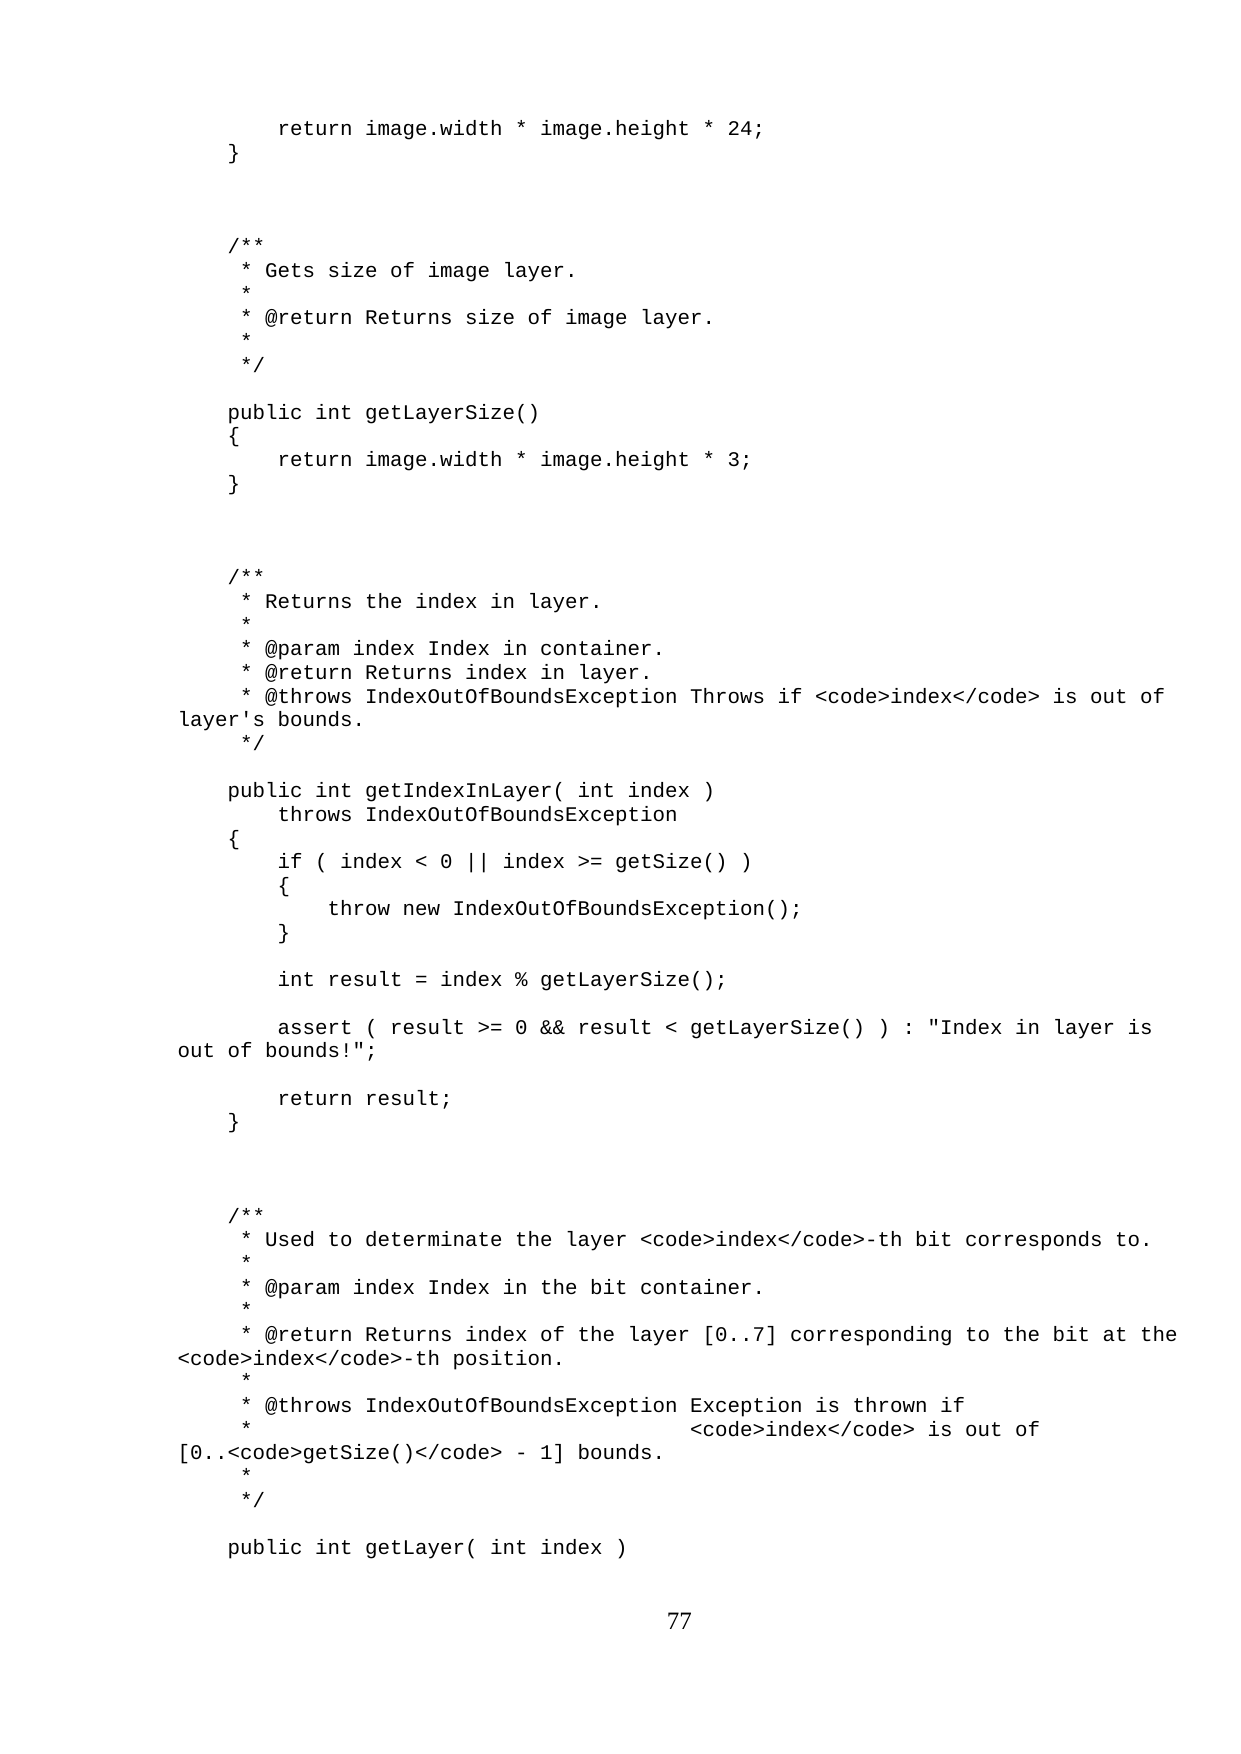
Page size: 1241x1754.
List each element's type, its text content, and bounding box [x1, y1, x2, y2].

text return image.width * image.height * 24; } /** * Gets size of image layer. * * @return Returns size of image layer. * */ public int getLayerSize() { return image.width * image.height * 3; } /** * Returns the index in layer. * * @param index Index in container. * @return Returns index in layer. * @throws IndexOutOfBoundsException Throws if <code>index</code> is out of layer's bounds. */ public int getIndexInLayer( int index ) throws IndexOutOfBoundsException { if ( index < 0 || index >= getSize() ) { throw new IndexOutOfBoundsException(); } int result = index % getLayerSize(); assert ( result >= 0 && result < getLayerSize() ) : "Index in layer is out of bounds!"; return result; } /** * Used to determinate the layer <code>index</code>-th bit corresponds to. * * @param index Index in the bit container. * * @return Returns index of the layer [0..7] corresponding to the bit at the <code>index</code>-th position. * * @throws IndexOutOfBoundsException Exception is thrown if * <code>index</code> is out of [0..<code>getSize()</code> - 1] bounds. * */ public int getLayer( int index ) [177, 118, 1181, 1561]
